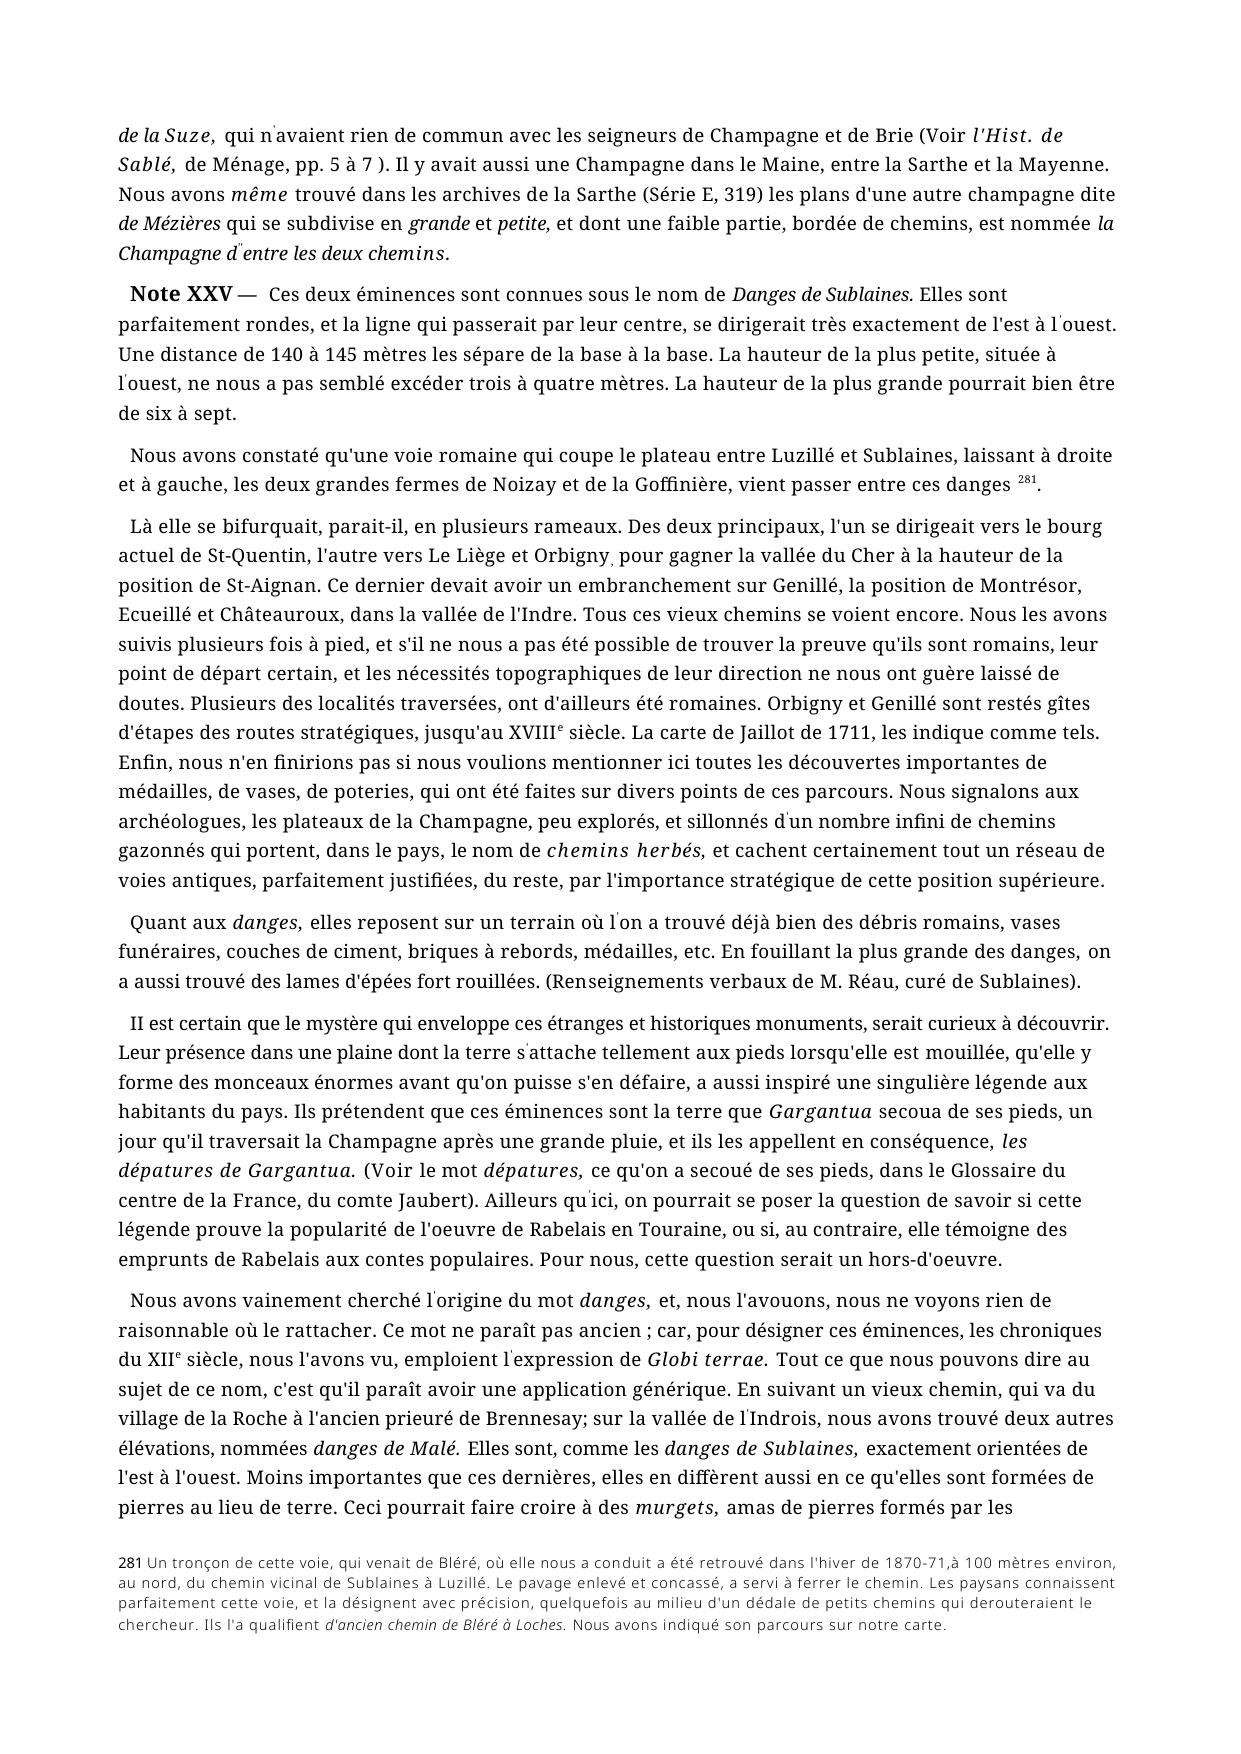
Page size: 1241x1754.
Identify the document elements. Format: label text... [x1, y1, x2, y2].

text Là elle se bifurquait, parait-il, en plusieurs rameaux. Des deux principaux, l'un se dirigeait vers le bourg actuel de St-Quentin, l'autre vers Le Liège et Orbigny, pour gagner la vallée du Cher à la hauteur de la position de St-Aignan. Ce dernier devait avoir un embranchement sur Genillé, la position de Montrésor, Ecueillé et Châteauroux, dans la vallée de l'Indre. Tous ces vieux chemins se voient encore. Nous les avons suivis plusieurs fois à pied, et s'il ne nous a pas été possible de trouver la preuve qu'ils sont romains, leur point de départ certain, et les nécessités topographiques de leur direction ne nous ont guère laissé de doutes. Plusieurs des localités traversées, ont d'ailleurs été romaines. Orbigny et Genillé sont restés gîtes d'étapes des routes stratégiques, jusqu'au XVIIIe siècle. La carte de Jaillot de 1711, les indique comme tels. Enfin, nous n'en finirions pas si nous voulions mentionner ici toutes les découvertes importantes de médailles, de vases, de poteries, qui ont été faites sur divers points de ces parcours. Nous signalons aux archéologues, les plateaux de la Champagne, peu explorés, et sillonnés d'un nombre infini de chemins gazonnés qui portent, dans le pays, le nom de chemins herbés, et cachent certainement tout un réseau de voies antiques, parfaitement justifiées, du reste, par l'importance stratégique de cette position supérieure. [118, 509, 1122, 893]
text Quant aux danges, elles reposent sur un terrain où l'on a trouvé déjà bien des débris romains, vases funéraires, couches de ciment, briques à rebords, médailles, etc. En fouillant la plus grande des danges, on a aussi trouvé des lames d'épées fort rouillées. (Renseignements verbaux de M. Réau, curé de Sublaines). [118, 905, 1122, 993]
text Nous avons vainement cherché l'origine du mot danges, et, nous l'avouons, nous ne voyons rien de raisonnable où le rattacher. Ce mot ne paraît pas ancien ; car, pour désigner ces éminences, les chroniques du XIIe siècle, nous l'avons vu, emploient l'expression de Globi terrae. Tout ce que nous pouvons dire au sujet de ce nom, c'est qu'il paraît avoir une application générique. En suivant un vieux chemin, qui va du village de la Roche à l'ancien prieuré de Brennesay; sur la vallée de l'Indrois, nous avons trouvé deux autres élévations, nommées danges de Malé. Elles sont, comme les danges de Sublaines, exactement orientées de l'est à l'ouest. Moins importantes que ces dernières, elles en diffèrent aussi en ce qu'elles sont formées de pierres au lieu de terre. Ceci pourrait faire croire à des murgets, amas de pierres formés par les [118, 1284, 1122, 1520]
text Un tronçon de cette voie, qui venait de Bléré, où elle nous a conduit a été retrouvé dans l'hiver de 1870-71,à 100 mètres environ, au nord, du chemin vicinal de Sublaines à Luzillé. Le pavage enlevé et concassé, a servi à ferrer le chemin. Les paysans connaissent parfaitement cette voie, et la désignent avec précision, quelquefois au milieu d'un dédale de petits chemins qui derouteraient le chercheur. Ils l'a qualifient d'ancien chemin de Bléré à Loches. Nous avons indiqué son parcours sur notre carte. [118, 1553, 1122, 1636]
text de la Suze, qui n'avaient rien de commun avec les seigneurs de Champagne et de Brie (Voir l'Hist. de Sablé, de Ménage, pp. 5 à 7 ). Il y avait aussi une Champagne dans le Maine, entre la Sarthe et la Mayenne. Nous avons même trouvé dans les archives de la Sarthe (Série E, 319) les plans d'une autre champagne dite de Mézières qui se subdivise en grande et petite, et dont une faible partie, bordée de chemins, est nommée la Champagne d''entre les deux chemins. [118, 118, 1122, 266]
text II est certain que le mystère qui enveloppe ces étranges et historiques monuments, serait curieux à découvrir. Leur présence dans une plaine dont la terre s'attache tellement aux pieds lorsqu'elle est mouillée, qu'elle y forme des monceaux énormes avant qu'on puisse s'en défaire, a aussi inspiré une singulière légende aux habitants du pays. Ils prétendent que ces éminences sont la terre que Gargantua secoua de ses pieds, un jour qu'il traversait la Champagne après une grande pluie, et ils les appellent en conséquence, les dépatures de Gargantua. (Voir le mot dépatures, ce qu'on a secoué de ses pieds, dans le Glossaire du centre de la France, du comte Jaubert). Ailleurs qu'ici, on pourrait se poser la question de savoir si cette légende prouve la popularité de l'oeuvre de Rabelais en Touraine, ou si, au contraire, elle témoigne des emprunts de Rabelais aux contes populaires. Pour nous, cette question serait un hors-d'oeuvre. [118, 1006, 1122, 1271]
text Note XXV — Ces deux éminences sont connues sous le nom de Danges de Sublaines. Elles sont parfaitement rondes, et la ligne qui passerait par leur centre, se dirigerait très exactement de l'est à l'ouest. Une distance de 140 à 145 mètres les sépare de la base à la base. La hauteur de la plus petite, située à l'ouest, ne nous a pas semblé excéder trois à quatre mètres. La hauteur de la plus grande pourrait bien être de six à sept. [118, 278, 1122, 425]
text Nous avons constaté qu'une voie romaine qui coupe le plateau entre Luzillé et Sublaines, laissant à droite et à gauche, les deux grandes fermes de Noizay et de la Goffinière, vient passer entre ces danges . [118, 438, 1122, 497]
